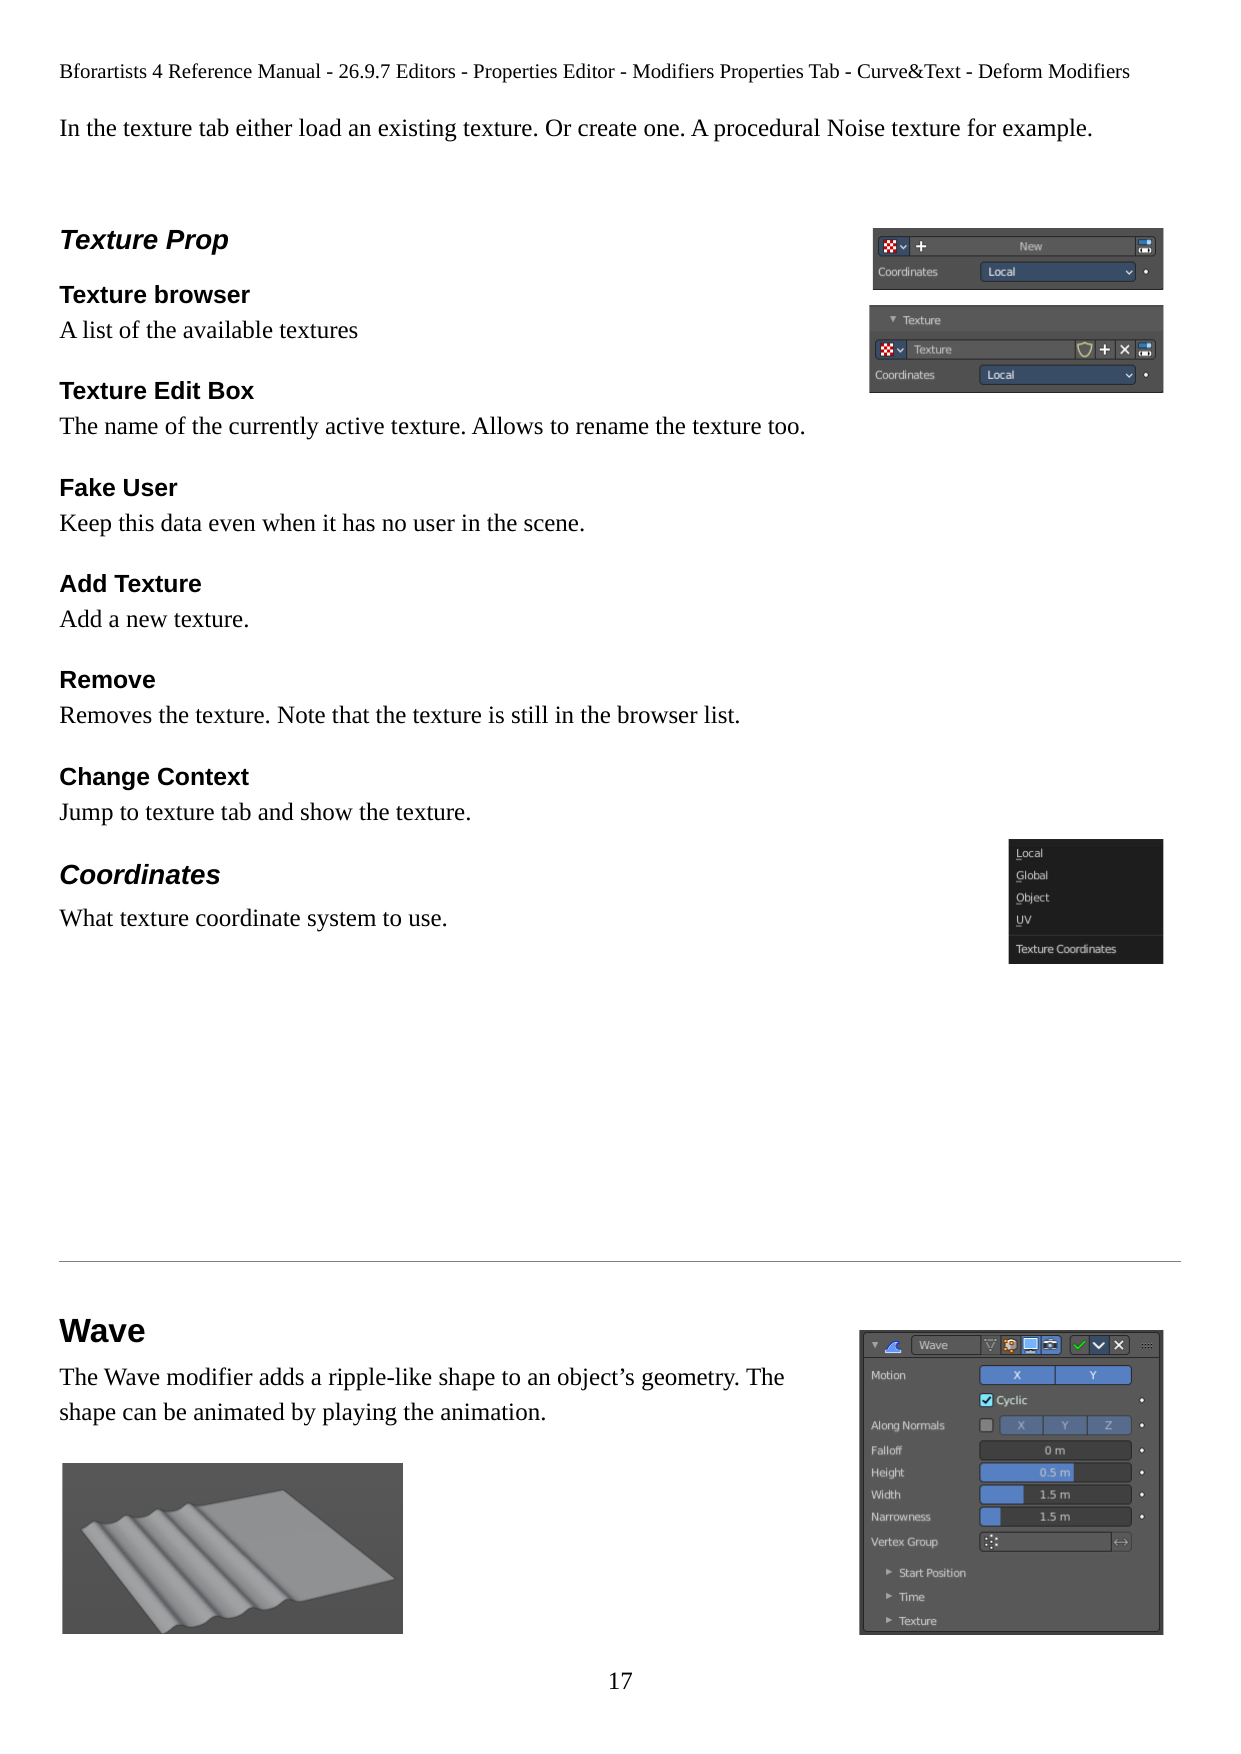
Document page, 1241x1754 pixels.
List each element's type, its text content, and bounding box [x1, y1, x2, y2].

subtitle Texture Edit Box [59, 376, 1181, 405]
text Removes the texture. Note that the texture is still in the browser list. [59, 700, 1181, 729]
subtitle Texture browser [59, 280, 1181, 309]
picture [869, 305, 1164, 393]
text A list of the available textures [59, 315, 869, 344]
text What texture coordinate system to use. [59, 903, 1008, 931]
picture [1008, 839, 1164, 964]
subtitle Fake User [59, 473, 1181, 501]
text Jump to texture tab and show the texture. [59, 797, 1181, 825]
text The name of the currently active texture. Allows to rename the texture too. [59, 411, 1181, 440]
subtitle Remove [59, 666, 1181, 694]
subtitle Change Context [59, 762, 1181, 790]
text The Wave modifier adds a ripple-like shape to an object’s geometry. The shape can be animated by playing the animation. [59, 1362, 859, 1425]
text Keep this data even when it has no user in the scene. [59, 508, 1181, 536]
text In the texture tab either load an existing texture. Or create one. A procedural Noise texture for example. [59, 113, 1181, 141]
subtitle [1164, 858, 1181, 890]
subtitle Texture Prop [59, 223, 1181, 255]
picture [62, 1463, 403, 1634]
picture [872, 228, 1164, 290]
picture [859, 1330, 1164, 1635]
subtitle Add Texture [59, 569, 1181, 598]
subtitle Wave [59, 1311, 1181, 1350]
subtitle Coordinates [59, 858, 1008, 890]
text Add a new texture. [59, 604, 1181, 633]
